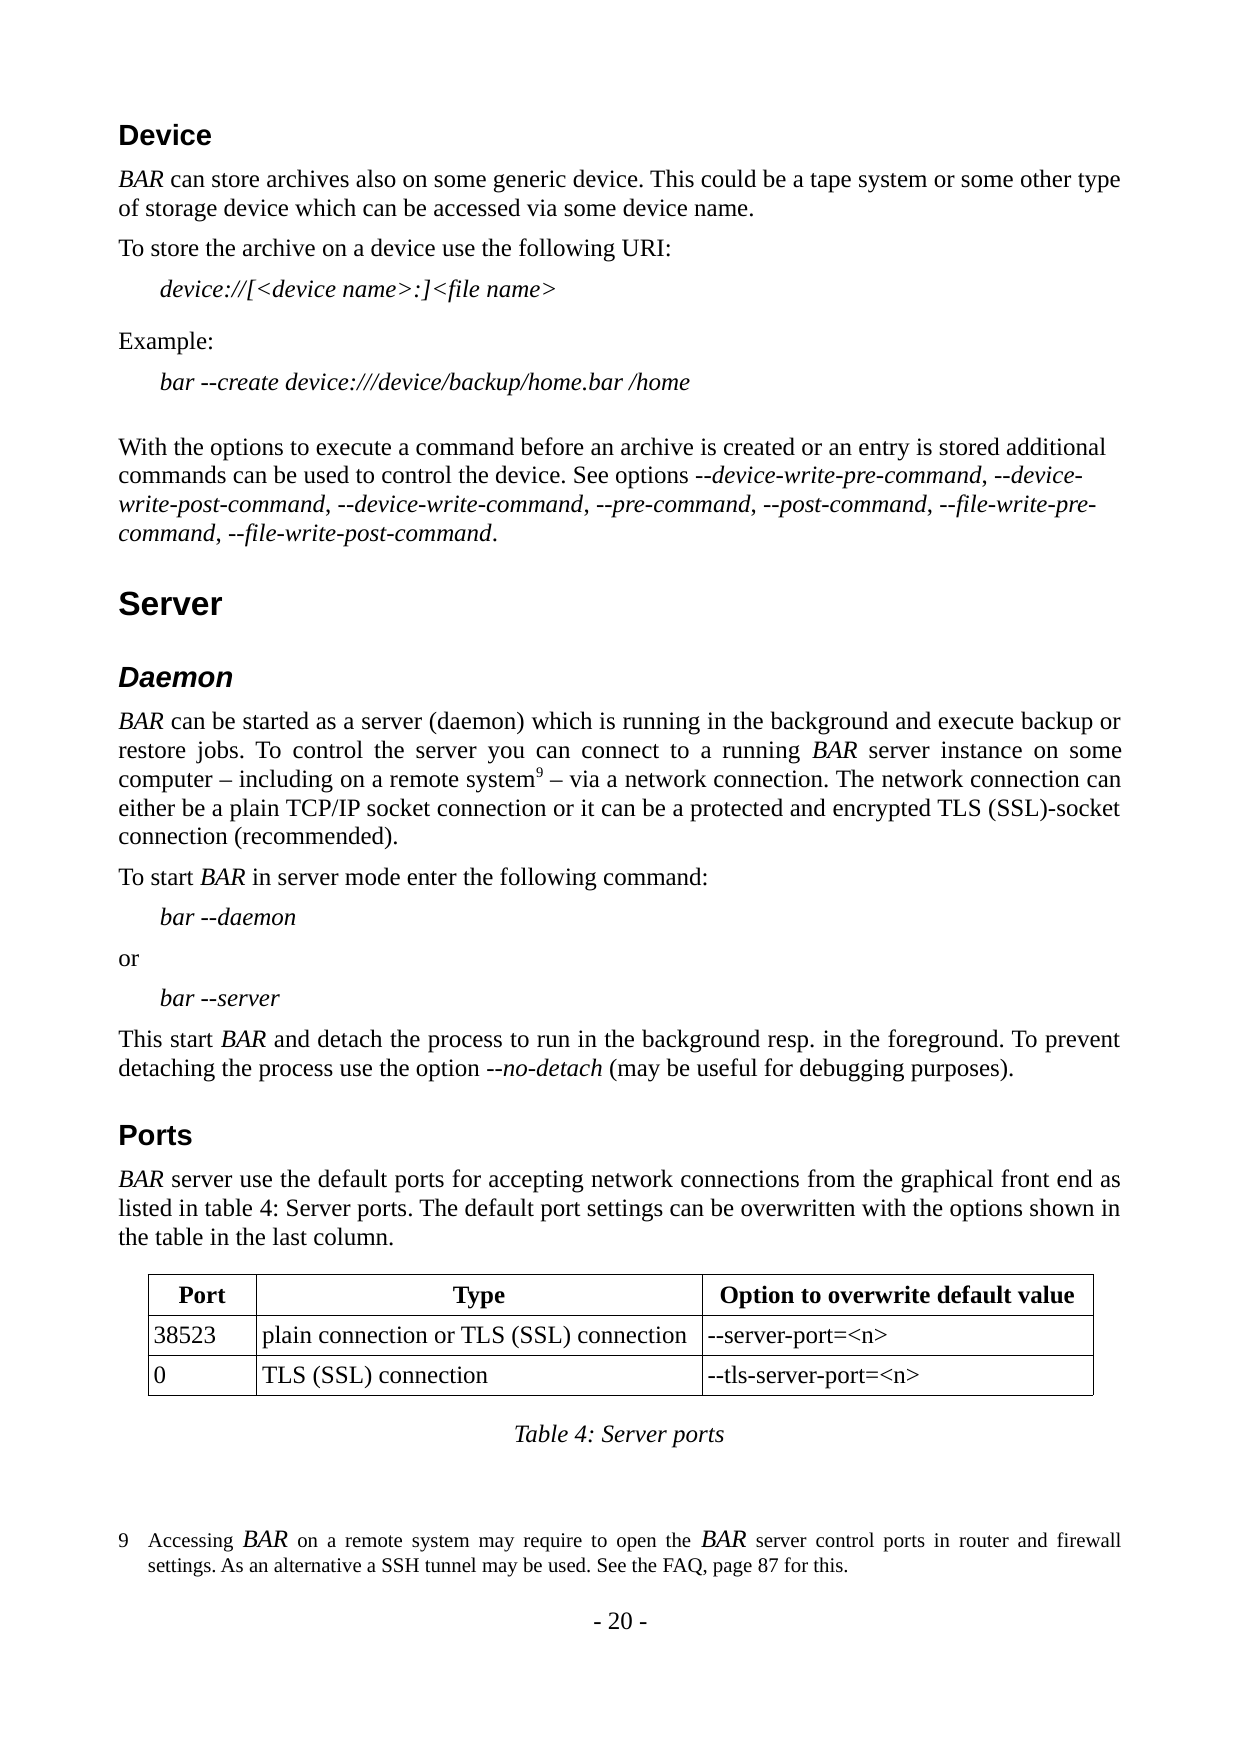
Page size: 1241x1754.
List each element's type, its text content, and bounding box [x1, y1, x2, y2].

table_cell --tls-server-port=<n> [703, 1356, 1093, 1395]
text BAR server use the default ports for accepting network connections from the graphical front end as listed in table 4: Server ports. The default port settings can be overwritten with the options shown in the table in the last column. [118, 1164, 1122, 1251]
table_cell --server-port=<n> [703, 1316, 1093, 1355]
table_cell 0 [149, 1356, 256, 1395]
table_header Option to overwrite default value [703, 1275, 1093, 1314]
text To store the archive on a device use the following URI: [118, 233, 1122, 262]
text bar --create device:///device/backup/home.bar /home [159, 367, 1122, 396]
text BAR can store archives also on some generic device. This could be a tape system or some other type of storage device which can be accessed via some device name. [118, 164, 1122, 222]
text Example: [118, 326, 1122, 355]
subtitle Ports [118, 1118, 1122, 1152]
text BAR can be started as a server (daemon) which is running in the background and execute backup or restore jobs. To control the server you can connect to a running BAR server instance on some computer – including on a remote system – via a network connection. The network connection can either be a plain TCP/IP socket connection or it can be a protected and encrypted TLS (SSL)-socket connection (recommended). [118, 706, 1122, 850]
subtitle Daemon [118, 660, 1122, 694]
text bar --daemon [159, 902, 1122, 931]
text device://[<device name>:]<file name> [159, 274, 1122, 303]
table_cell TLS (SSL) connection [257, 1356, 702, 1395]
text With the options to execute a command before an archive is created or an entry is stored additional commands can be used to control the device. See options --device-write-pre-command, --device-write-post-command, --device-write-command, --pre-command, --post-command, --file-write-pre-command, --file-write-post-command. [118, 432, 1122, 547]
table_cell plain connection or TLS (SSL) connection [257, 1316, 702, 1355]
text or [118, 943, 1122, 972]
text bar --server [159, 983, 1122, 1012]
text This start BAR and detach the process to run in the background resp. in the foreground. To prevent detaching the process use the option --no-detach (may be useful for debugging purposes). [118, 1024, 1122, 1082]
subtitle Server [118, 584, 1122, 623]
text Accessing BAR on a remote system may require to open the BAR server control ports in router and firewall settings. As an alternative a SSH tunnel may be used. See the FAQ, page 87 for this. [118, 1524, 1122, 1577]
subtitle Device [118, 118, 1122, 152]
table_cell 38523 [149, 1316, 256, 1355]
table_header Type [257, 1275, 702, 1314]
text To start BAR in server mode enter the following command: [118, 862, 1122, 891]
table_header Port [149, 1275, 256, 1314]
text Table 4: Server ports [118, 1419, 1122, 1448]
